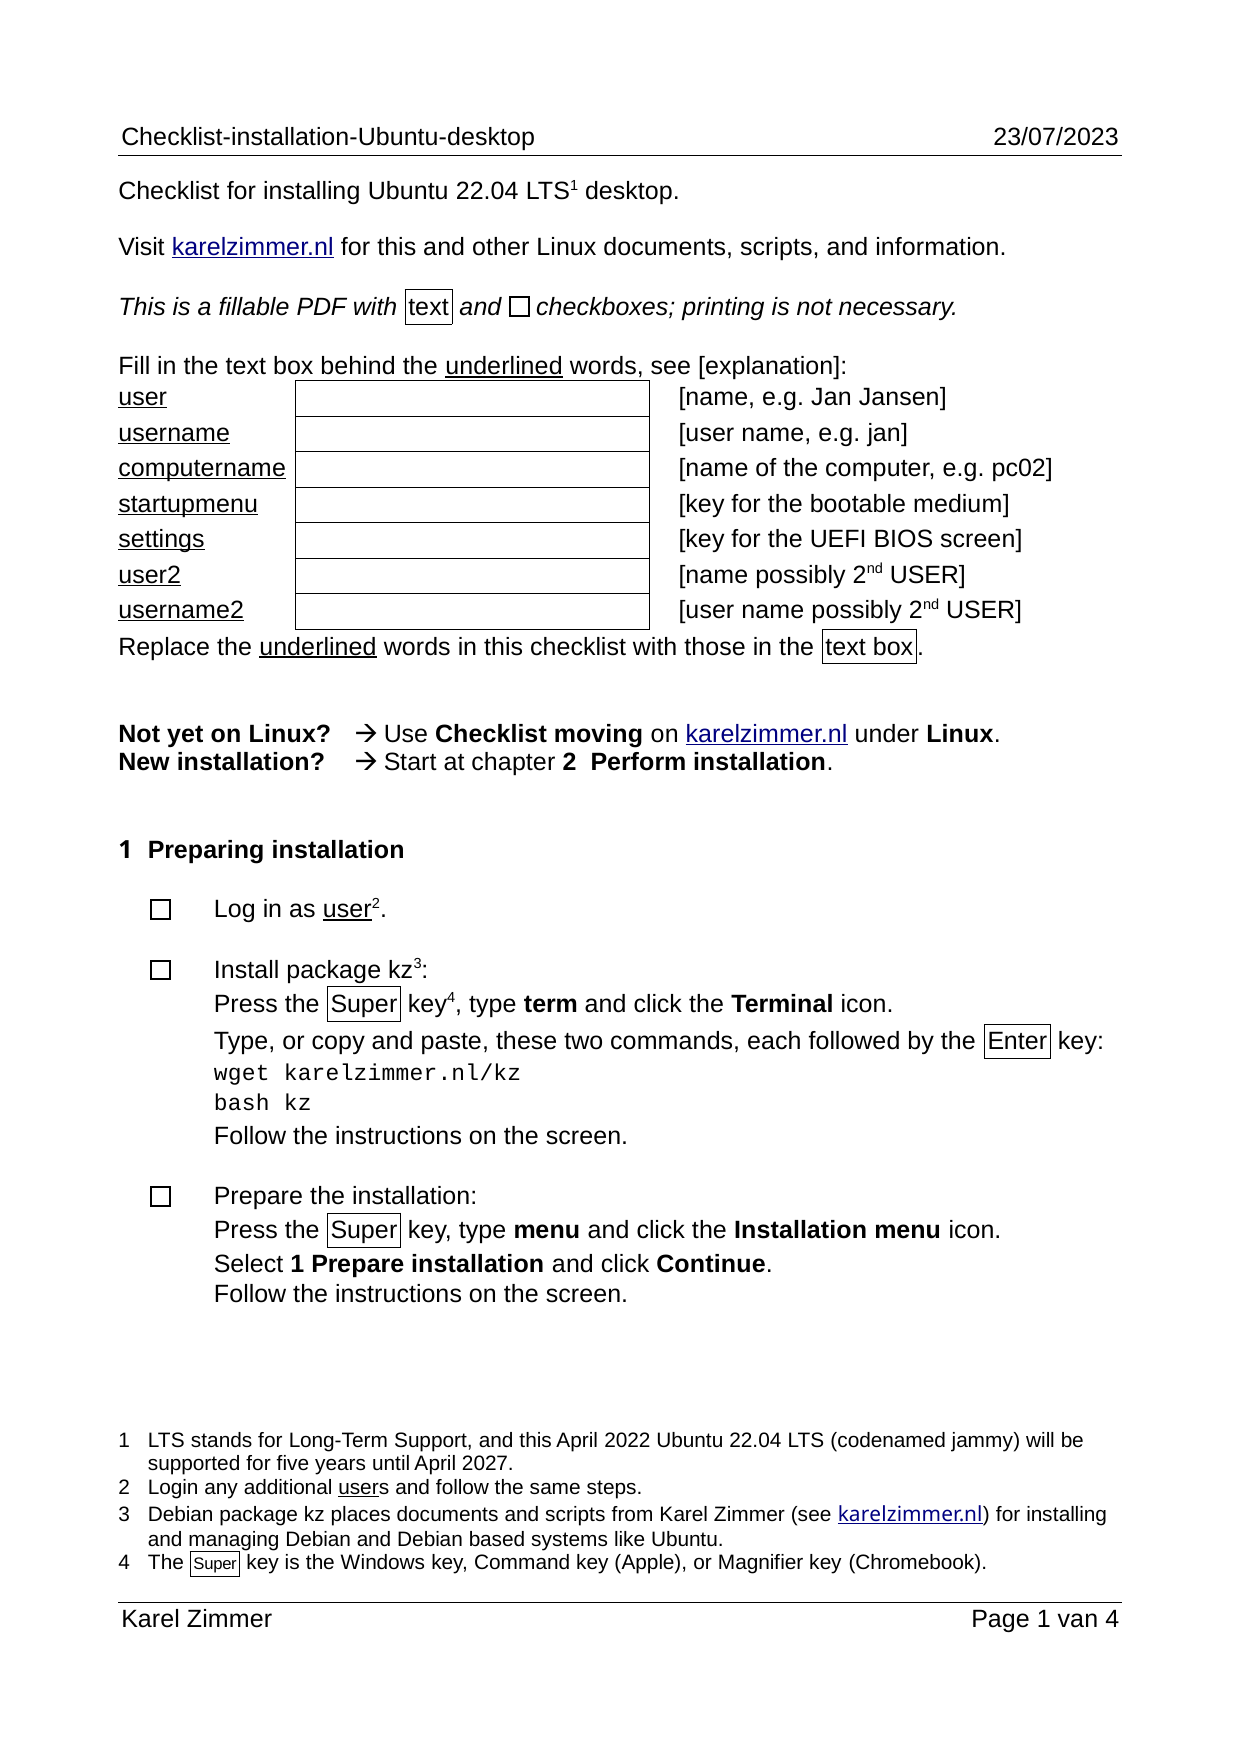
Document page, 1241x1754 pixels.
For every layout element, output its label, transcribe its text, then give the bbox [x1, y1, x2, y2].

text user [118, 380, 295, 416]
table_cell Install package kz: [213, 955, 1122, 985]
table_cell [177, 1060, 213, 1090]
table_cell wget karelzimmer.nl/kz [213, 1060, 1122, 1090]
text Not yet on Linux?  Use Checklist moving on karelzimmer.nl under Linux. [118, 720, 1122, 748]
text USERName2 [118, 593, 295, 629]
table_cell Press the Super key, type term and click the Terminal icon. [213, 985, 1122, 1022]
text This is a fillable PDF with [118, 289, 405, 324]
table_cell [177, 1211, 213, 1249]
table_cell [142, 1121, 177, 1151]
table_cell Type, or copy and paste, these two commands, each followed by the Enter key: [213, 1023, 1122, 1060]
text USER2 [118, 558, 295, 593]
table_cell [177, 1121, 213, 1151]
table_header [142, 894, 177, 924]
text [user name possibly 2nd USER] [650, 593, 1122, 629]
text [name possibly 2nd USER] [650, 558, 1122, 593]
text [user name, e.g. jan] [650, 416, 1122, 451]
table_cell [142, 985, 177, 1022]
table_cell bash kz [213, 1090, 1122, 1121]
table_cell [118, 1181, 142, 1211]
table_cell [177, 1090, 213, 1121]
table_cell [118, 925, 142, 955]
text STARTupMEnU [118, 487, 295, 522]
text text box [823, 630, 916, 663]
table_cell [118, 985, 142, 1022]
text Checklist for installing Ubuntu 22.04 LTS desktop. [118, 177, 1122, 205]
table_header [118, 894, 142, 924]
table_cell [118, 1249, 142, 1279]
table_cell [177, 1151, 213, 1181]
text and checkboxes; printing is not necessary. [453, 289, 1122, 324]
text [key for the bootable medium] [650, 487, 1122, 522]
table_cell [118, 1090, 142, 1121]
list Preparing installation [118, 832, 1122, 866]
table_cell [118, 1279, 142, 1309]
text USERname [118, 416, 295, 451]
table_cell Prepare the installation: [213, 1181, 1122, 1211]
table_cell [118, 955, 142, 985]
table_cell [177, 1279, 213, 1309]
table_cell [142, 1151, 177, 1181]
table_cell [177, 1023, 213, 1060]
text [name, e.g. Jan Jansen] [650, 380, 1122, 416]
table_cell [177, 955, 213, 985]
text . [917, 629, 1122, 664]
table_cell [142, 1060, 177, 1090]
table_cell [118, 1023, 142, 1060]
table_cell [142, 1249, 177, 1279]
text LTS stands for Long-Term Support, and this April 2022 Ubuntu 22.04 LTS (codenamed jammy) will be supported for five years until April 2027. [118, 1428, 1122, 1475]
table_cell Follow the instructions on the screen. [213, 1121, 1122, 1151]
table_cell [118, 1151, 142, 1181]
text text [406, 290, 452, 324]
table_cell [177, 925, 213, 955]
table_header Log in as USER. [213, 894, 1122, 924]
table_cell [177, 1181, 213, 1211]
table_cell [142, 1181, 177, 1211]
table_header [177, 894, 213, 924]
table_cell [142, 1023, 177, 1060]
text Replace the underlined words in this checklist with those in the [118, 629, 822, 664]
table_cell [142, 1090, 177, 1121]
text Fill in the text box behind the underlined words, see [explanation]: [118, 352, 1122, 380]
text [name of the computer, e.g. pc02] [650, 451, 1122, 487]
text COMPUTERNAme [118, 451, 295, 487]
table_cell [118, 1060, 142, 1090]
table_cell Select 1 Prepare installation and click Continue. [213, 1249, 1122, 1279]
table_cell [142, 925, 177, 955]
text [key for the UEFI BIOS screen] [650, 522, 1122, 558]
table_cell [213, 925, 1122, 955]
table_cell [142, 955, 177, 985]
table_cell [177, 1249, 213, 1279]
table_cell [118, 1121, 142, 1151]
text New installation?  Start at chapter 2 Perform installation. [118, 748, 1122, 776]
table_cell [118, 1211, 142, 1249]
table_cell Press the Super key, type menu and click the Installation menu icon. [213, 1211, 1122, 1249]
text Visit karelzimmer.nl for this and other Linux documents, scripts, and information. [118, 233, 1122, 261]
table_cell [142, 1211, 177, 1249]
table_cell [213, 1151, 1122, 1181]
text SETTINGS [118, 522, 295, 558]
table_cell [177, 985, 213, 1022]
table_cell Follow the instructions on the screen. [213, 1279, 1122, 1309]
table_cell [142, 1279, 177, 1309]
